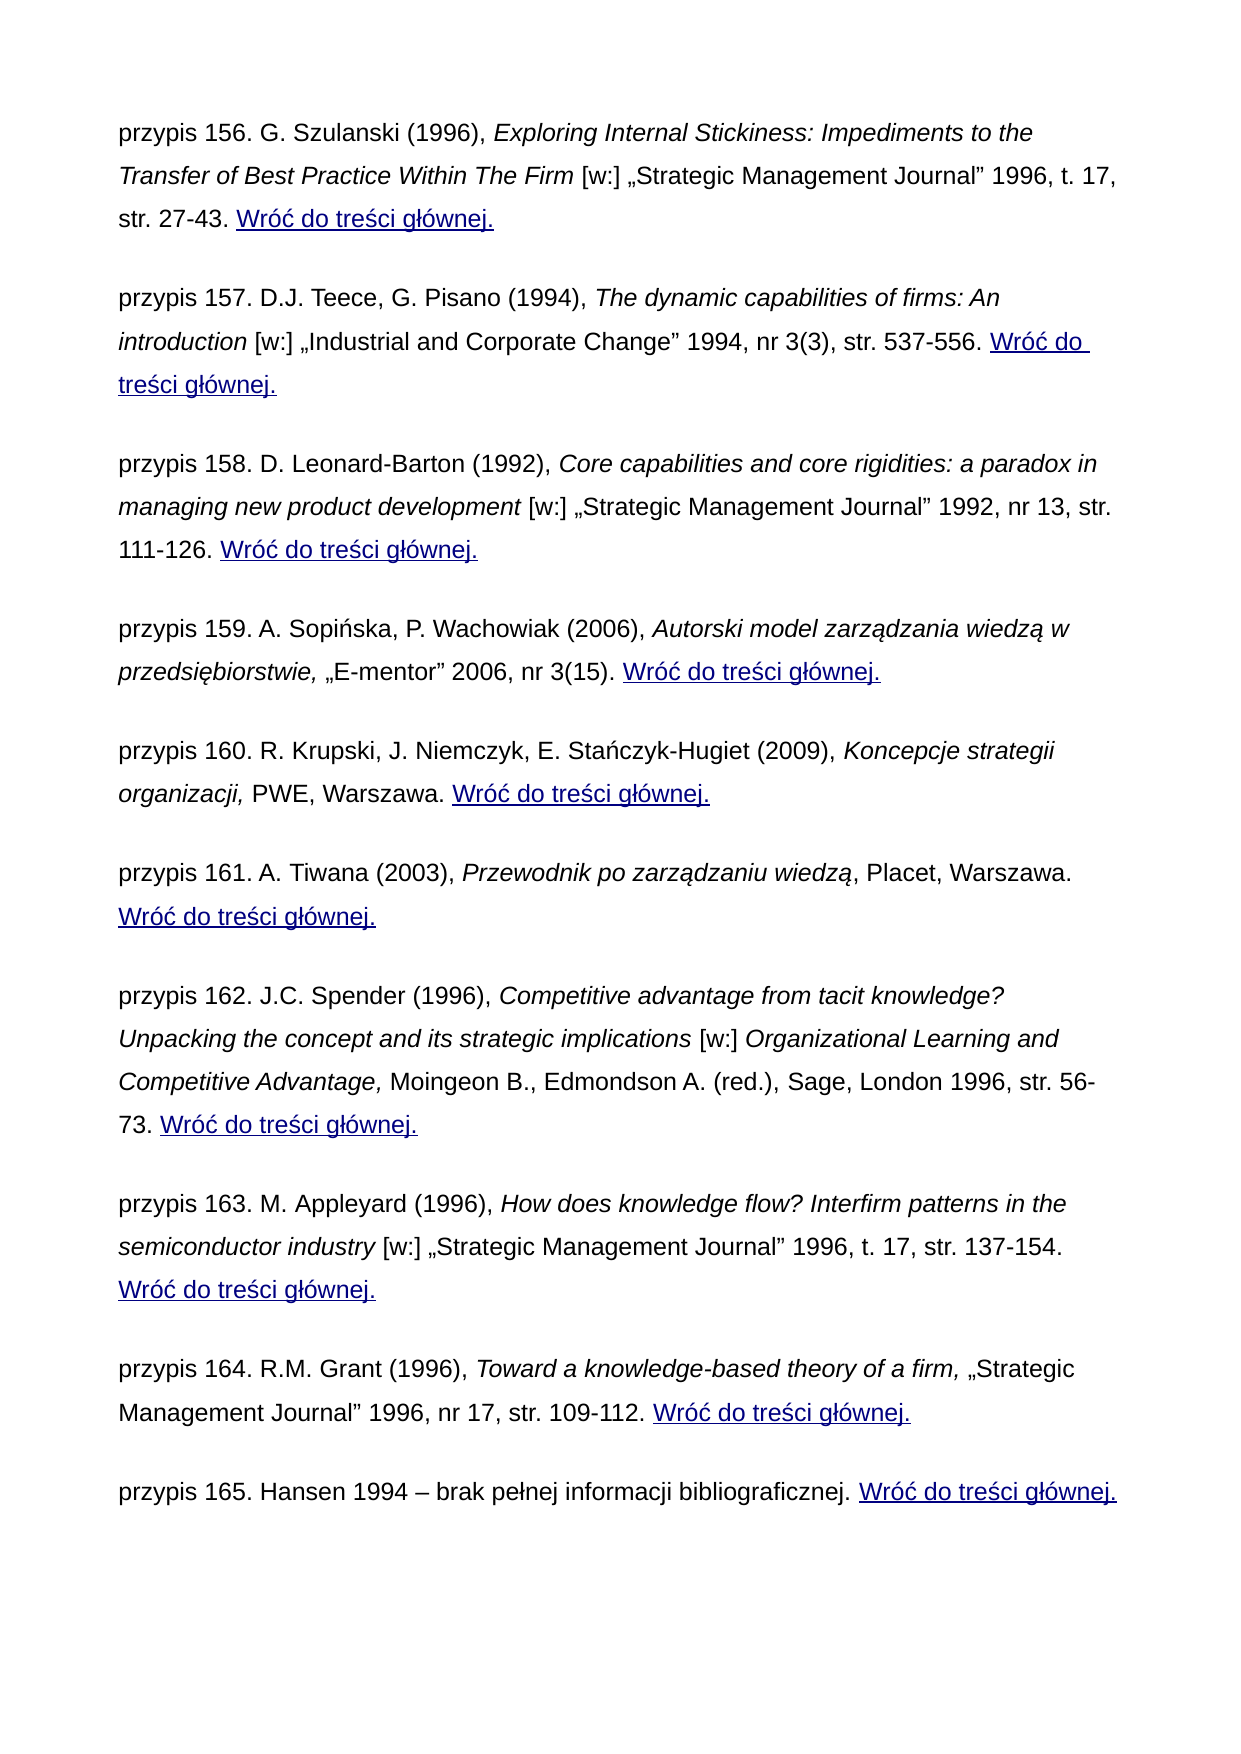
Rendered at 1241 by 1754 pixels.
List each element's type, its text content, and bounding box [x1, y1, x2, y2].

text przypis 156. G. Szulanski (1996), Exploring Internal Stickiness: Impediments to the Transfer of Best Practice Within The Firm [w:] „Strategic Management Journal” 1996, t. 17, str. 27-43. Wróć do treści głównej. [118, 118, 1122, 233]
text przypis 161. A. Tiwana (2003), Przewodnik po zarządzaniu wiedzą, Placet, Warszawa. Wróć do treści głównej. [118, 858, 1122, 930]
text przypis 163. M. Appleyard (1996), How does knowledge flow? Interfirm patterns in the semiconductor industry [w:] „Strategic Management Journal” 1996, t. 17, str. 137-154. Wróć do treści głównej. [118, 1189, 1122, 1304]
text przypis 165. Hansen 1994 – brak pełnej informacji bibliograficznej. Wróć do treści głównej. [118, 1477, 1122, 1505]
text przypis 159. A. Sopińska, P. Wachowiak (2006), Autorski model zarządzania wiedzą w przedsiębiorstwie, „E-mentor” 2006, nr 3(15). Wróć do treści głównej. [118, 614, 1122, 686]
text przypis 158. D. Leonard-Barton (1992), Core capabilities and core rigidities: a paradox in managing new product development [w:] „Strategic Management Journal” 1992, nr 13, str. 111-126. Wróć do treści głównej. [118, 449, 1122, 564]
text przypis 157. D.J. Teece, G. Pisano (1994), The dynamic capabilities of firms: An introduction [w:] „Industrial and Corporate Change” 1994, nr 3(3), str. 537-556. Wróć do treści głównej. [118, 283, 1122, 398]
text przypis 162. J.C. Spender (1996), Competitive advantage from tacit knowledge? Unpacking the concept and its strategic implications [w:] Organizational Learning and Competitive Advantage, Moingeon B., Edmondson A. (red.), Sage, London 1996, str. 56-73. Wróć do treści głównej. [118, 981, 1122, 1139]
text przypis 160. R. Krupski, J. Niemczyk, E. Stańczyk-Hugiet (2009), Koncepcje strategii organizacji, PWE, Warszawa. Wróć do treści głównej. [118, 736, 1122, 808]
text przypis 164. R.M. Grant (1996), Toward a knowledge-based theory of a firm, „Strategic Management Journal” 1996, nr 17, str. 109-112. Wróć do treści głównej. [118, 1354, 1122, 1426]
